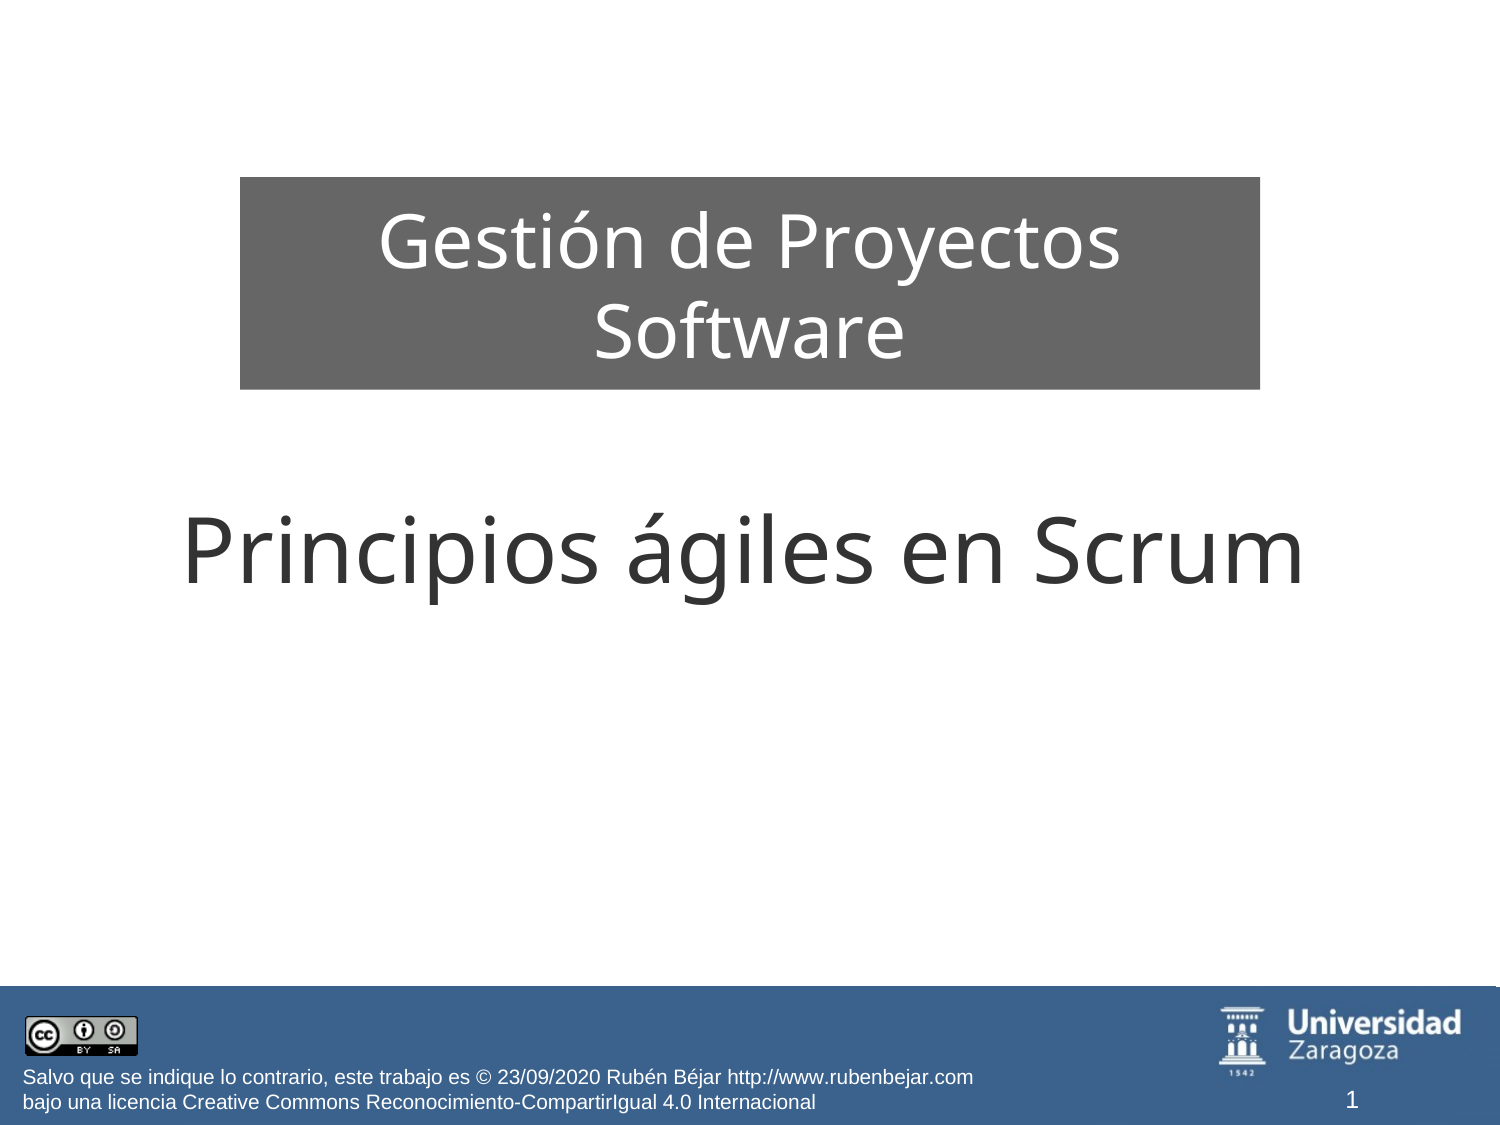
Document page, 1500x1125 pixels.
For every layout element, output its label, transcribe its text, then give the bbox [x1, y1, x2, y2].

picture [0, 986, 1500, 1125]
text_box Gestión de Proyectos Software [240, 177, 1261, 390]
text_box Principios ágiles en Scrum [106, 484, 1382, 611]
